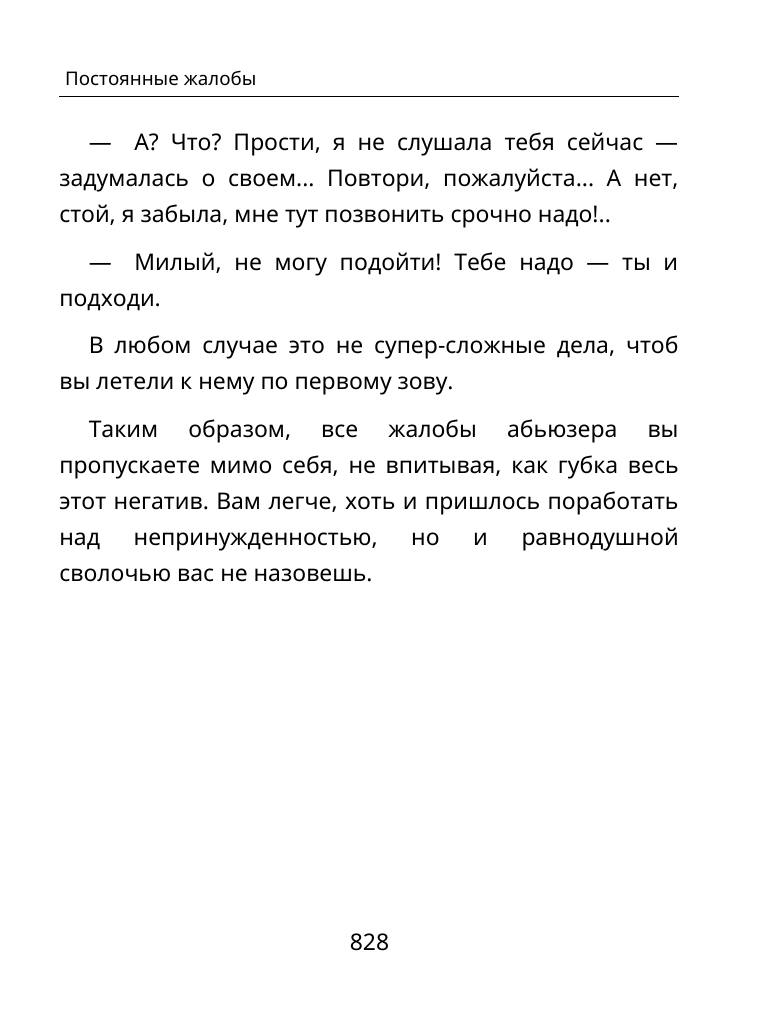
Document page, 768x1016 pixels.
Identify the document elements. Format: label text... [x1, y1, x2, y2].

text В любом случае это не супер-сложные дела, чтоб вы летели к нему по первому зову. [59, 329, 679, 396]
list А? Что? Прости, я не слушала тебя сейчас — задумалась о своем... Повтори, пожалуйста... А нет, стой, я забыла, мне тут позвонить срочно надо!.. [59, 126, 679, 229]
text Таким образом, все жалобы абьюзера вы пропускаете мимо себя, не впитывая, как губка весь этот негатив. Вам легче, хоть и пришлось поработать над непринужденностью, но и равнодушной сволочью вас не назовешь. [59, 413, 679, 588]
list Милый, не могу подойти! Тебе надо — ты и подходи. [59, 246, 679, 313]
